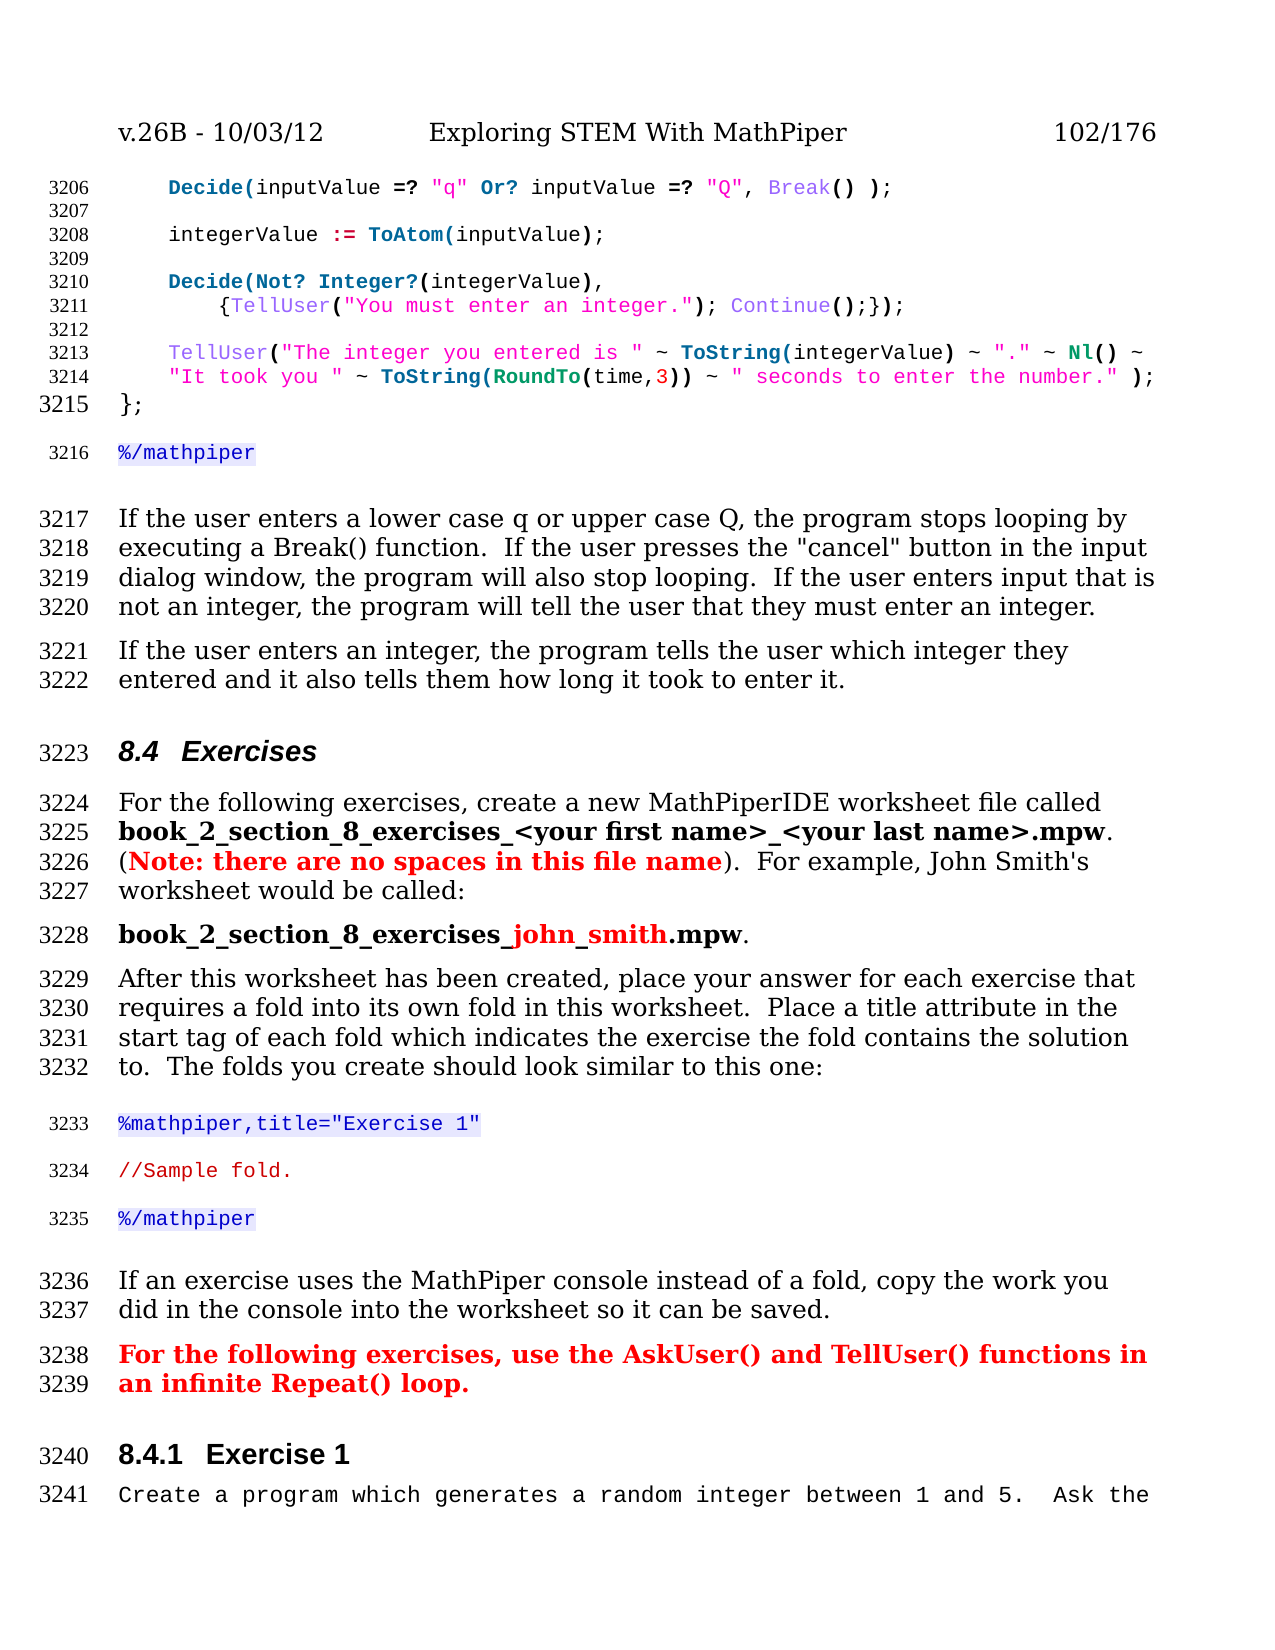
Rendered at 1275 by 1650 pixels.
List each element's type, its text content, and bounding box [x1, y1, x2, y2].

text %/mathpiper [118, 442, 1157, 466]
text Create a program which generates a random integer between 1 and 5. Ask the [118, 1483, 1157, 1509]
text For the following exercises, create a new MathPiperIDE worksheet file called book_2_section_8_exercises_<your first name>_<your last name>.mpw. (Note: there are no spaces in this file name). For example, John Smith's worksheet would be called: [118, 788, 1157, 905]
text Decide(inputValue =? "q" Or? inputValue =? "Q", Break() ); [118, 177, 1157, 200]
subtitle Exercise 1 [118, 1437, 1157, 1471]
text For the following exercises, use the AskUser() and TellUser() functions in an infinite Repeat() loop. [118, 1339, 1157, 1398]
text "It took you " ~ ToString(RoundTo(time,3)) ~ " seconds to enter the number." ); [118, 366, 1157, 389]
text %mathpiper,title="Exercise 1" [118, 1113, 1157, 1137]
text }; [118, 389, 1157, 419]
subtitle Exercises [118, 733, 1157, 767]
text {TellUser("You must enter an integer."); Continue();}); [118, 295, 1157, 319]
text integerValue := ToAtom(inputValue); [118, 224, 1157, 248]
text After this worksheet has been created, place your answer for each exercise that requires a fold into its own fold in this worksheet. Place a title attribute in the start tag of each fold which indicates the exercise the fold contains the solution to. The folds you create should look similar to this one: [118, 964, 1157, 1081]
text Decide(Not? Integer?(integerValue), [118, 271, 1157, 295]
text //Sample fold. [118, 1160, 1157, 1184]
text If the user enters an integer, the program tells the user which integer they entered and it also tells them how long it took to enter it. [118, 636, 1157, 694]
text %/mathpiper [118, 1208, 1157, 1231]
text book_2_section_8_exercises_john_smith.mpw. [118, 920, 1157, 949]
text If an exercise uses the MathPiper console instead of a fold, copy the work you did in the console into the worksheet so it can be saved. [118, 1266, 1157, 1324]
text TellUser("The integer you entered is " ~ ToString(integerValue) ~ "." ~ Nl() ~ [118, 342, 1157, 366]
text If the user enters a lower case q or upper case Q, the program stops looping by executing a Break() function. If the user presses the "cancel" button in the input dialog window, the program will also stop looping. If the user enters input that is not an integer, the program will tell the user that they must enter an integer. [118, 504, 1157, 621]
